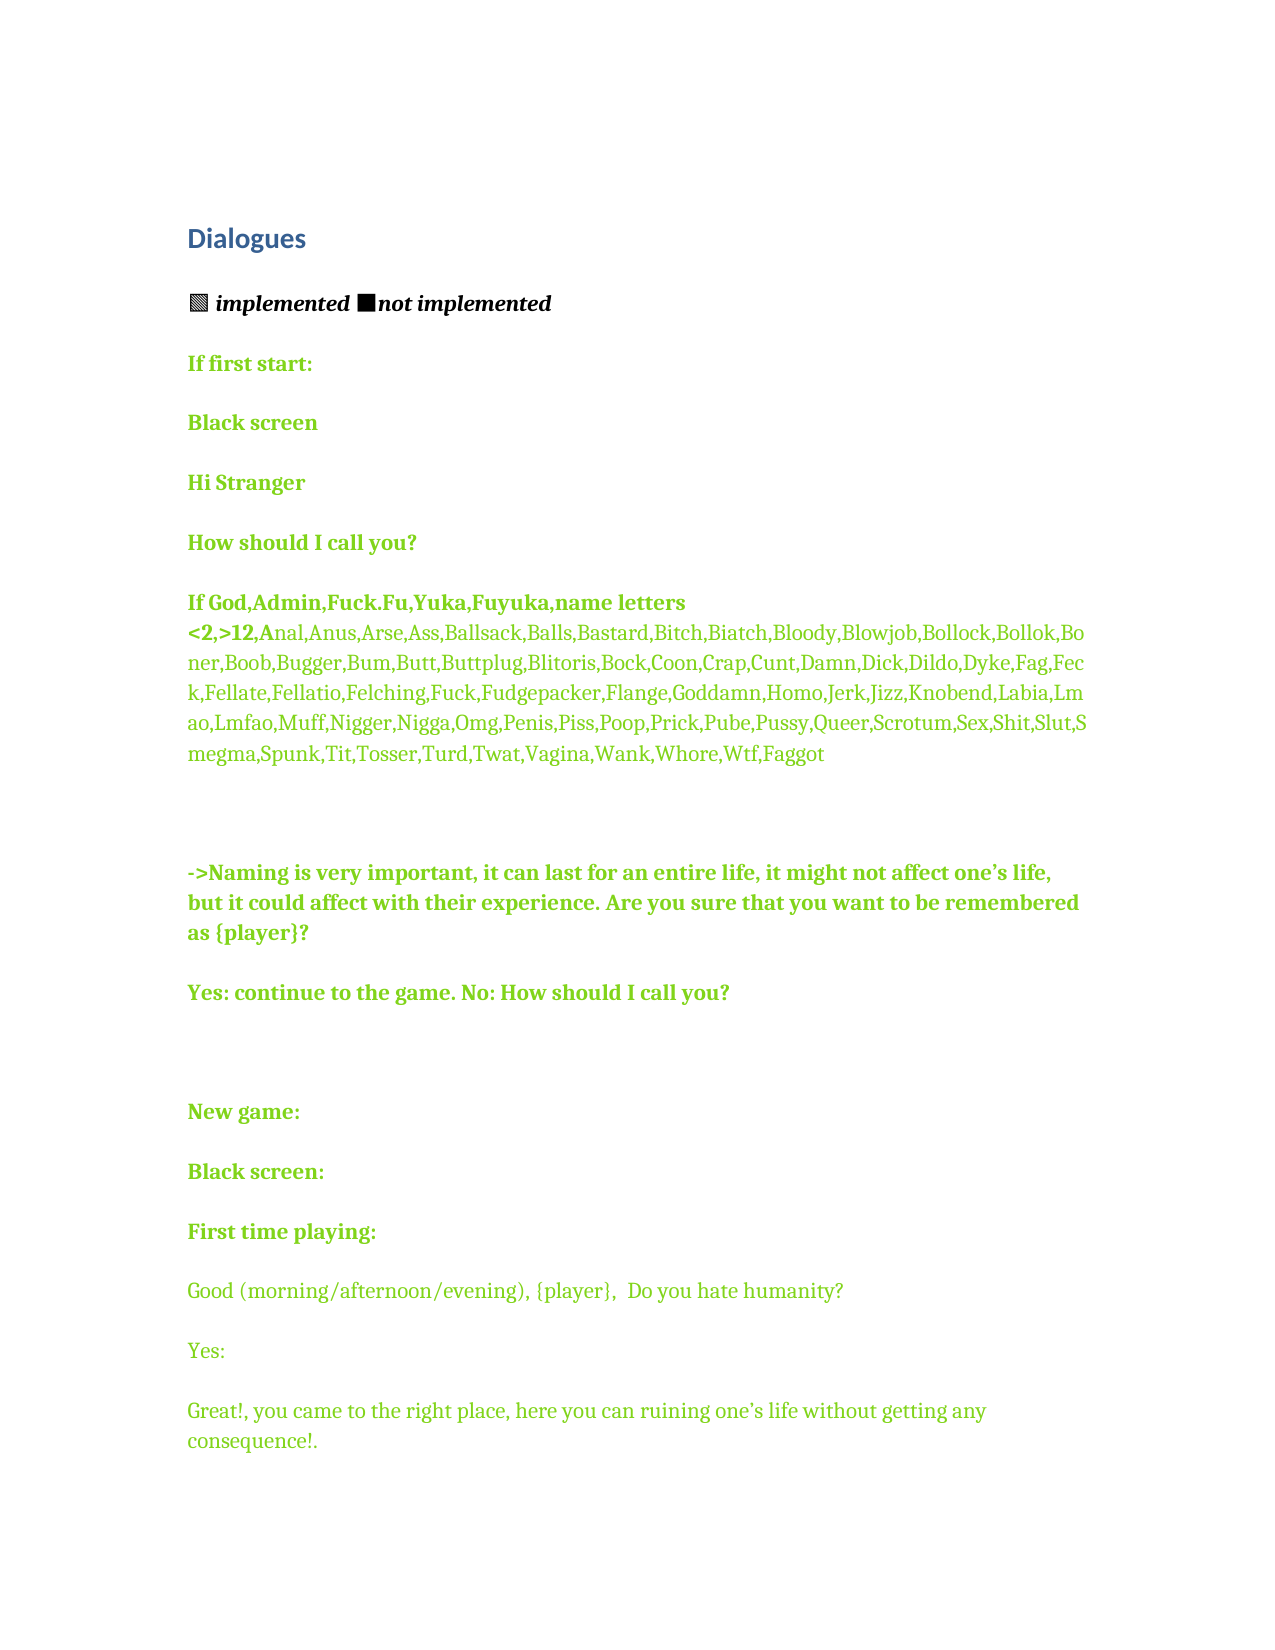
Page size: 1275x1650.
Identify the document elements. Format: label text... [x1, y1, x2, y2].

text Great!, you came to the right place, here you can ruining one’s life without getting any consequence!. [187, 1398, 1087, 1454]
text Black screen: [187, 1159, 1087, 1185]
text ->Naming is very important, it can last for an entire life, it might not affect one’s life, but it could affect with their experience. Are you sure that you want to be remembered as {player}? [187, 860, 1087, 946]
text If first start: [187, 351, 1087, 377]
subtitle Dialogues [187, 220, 1087, 256]
text If God,Admin,Fuck.Fu,Yuka,Fuyuka,name letters <2,>12,Anal,Anus,Arse,Ass,Ballsack,Balls,Bastard,Bitch,Biatch,Bloody,Blowjob,Bollock,Bollok,Boner,Boob,Bugger,Bum,Butt,Buttplug,Blitoris,Bock,Coon,Crap,Cunt,Damn,Dick,Dildo,Dyke,Fag,Feck,Fellate,Fellatio,Felching,Fuck,Fudgepacker,Flange,Goddamn,Homo,Jerk,Jizz,Knobend,Labia,Lmao,Lmfao,Muff,Nigger,Nigga,Omg,Penis,Piss,Poop,Prick,Pube,Pussy,Queer,Scrotum,Sex,Shit,Slut,Smegma,Spunk,Tit,Tosser,Turd,Twat,Vagina,Wank,Whore,Wtf,Faggot [187, 589, 1087, 767]
text New game: [187, 1099, 1087, 1126]
text How should I call you? [187, 529, 1087, 556]
text Black screen [187, 410, 1087, 437]
text Yes: continue to the game. No: How should I call you? [187, 980, 1087, 1006]
text First time playing: [187, 1218, 1087, 1245]
text Hi Stranger [187, 470, 1087, 496]
text 🟩 implemented ⬛not implemented [187, 291, 1087, 317]
text Good (morning/afternoon/evening), {player}, Do you hate humanity? [187, 1278, 1087, 1304]
text Yes: [187, 1338, 1087, 1364]
